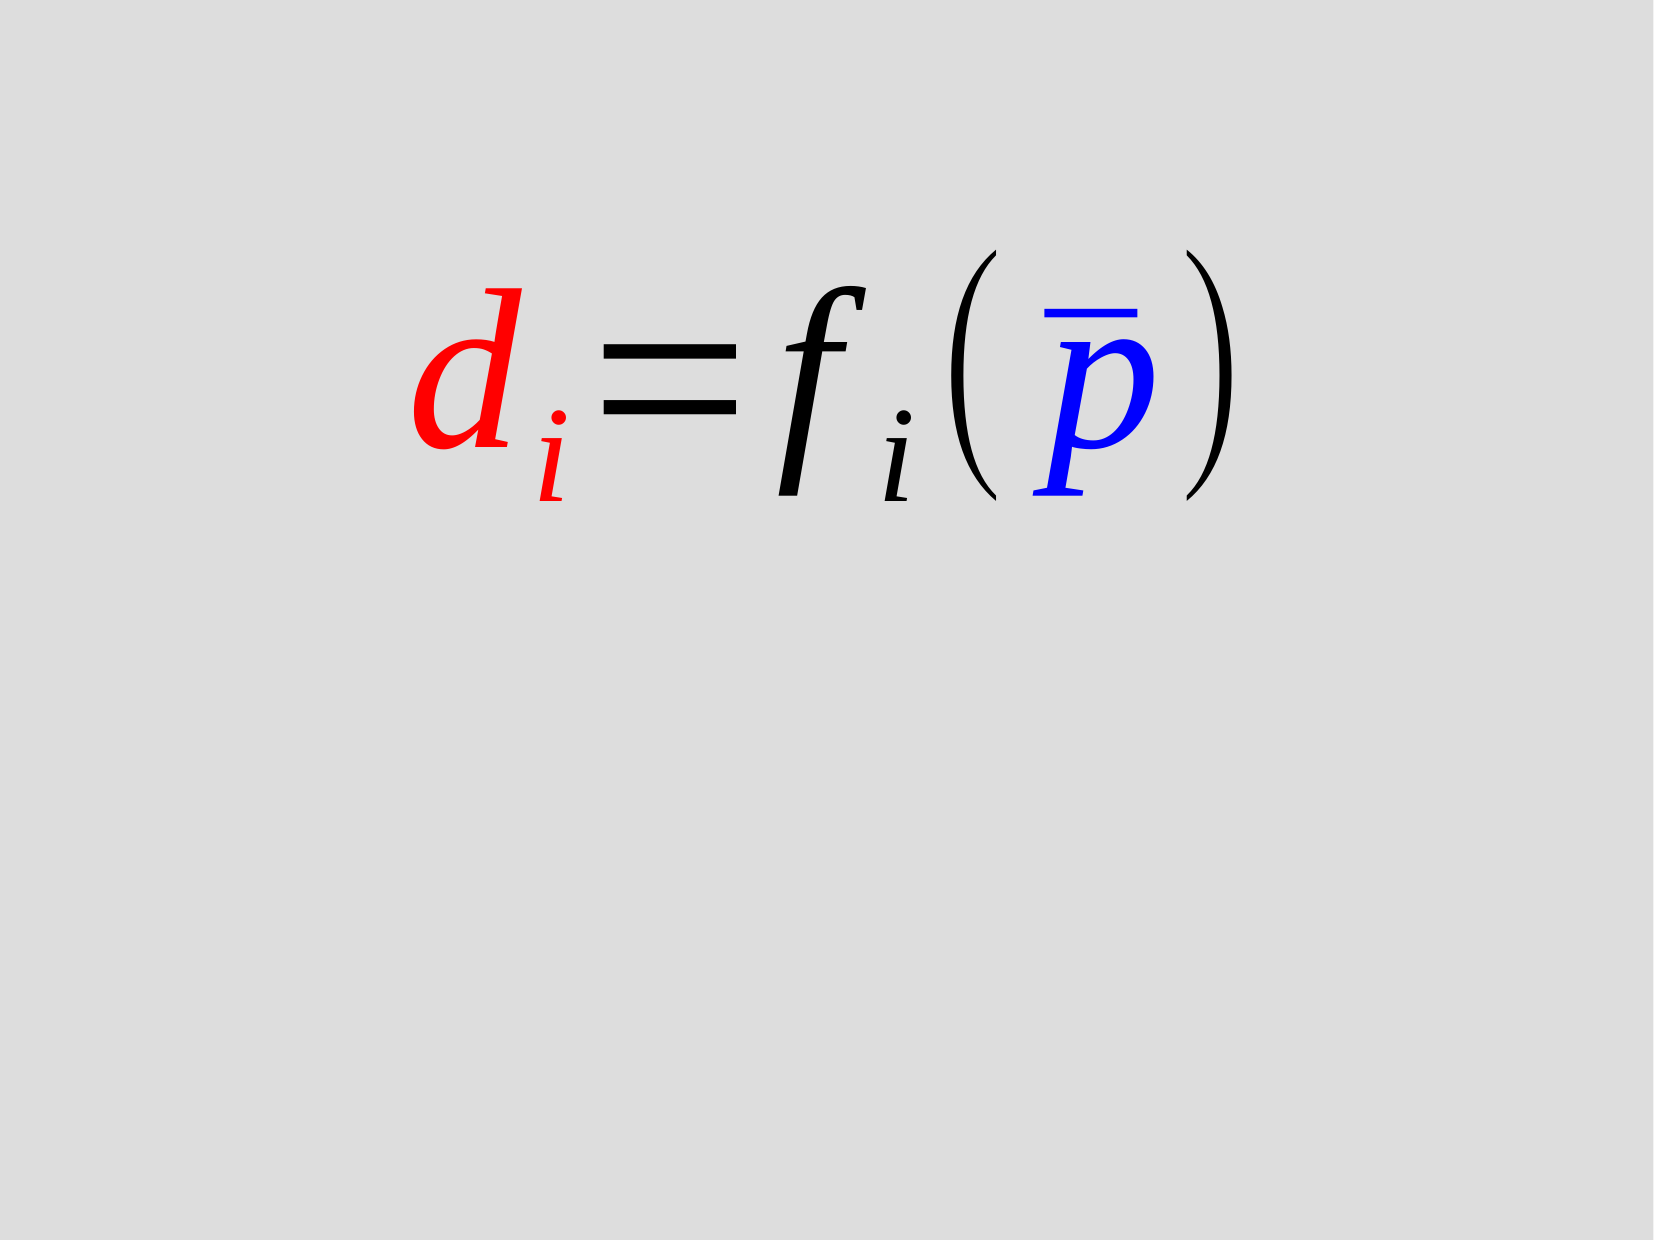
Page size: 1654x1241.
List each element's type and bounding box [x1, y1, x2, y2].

chart [395, 238, 1258, 532]
